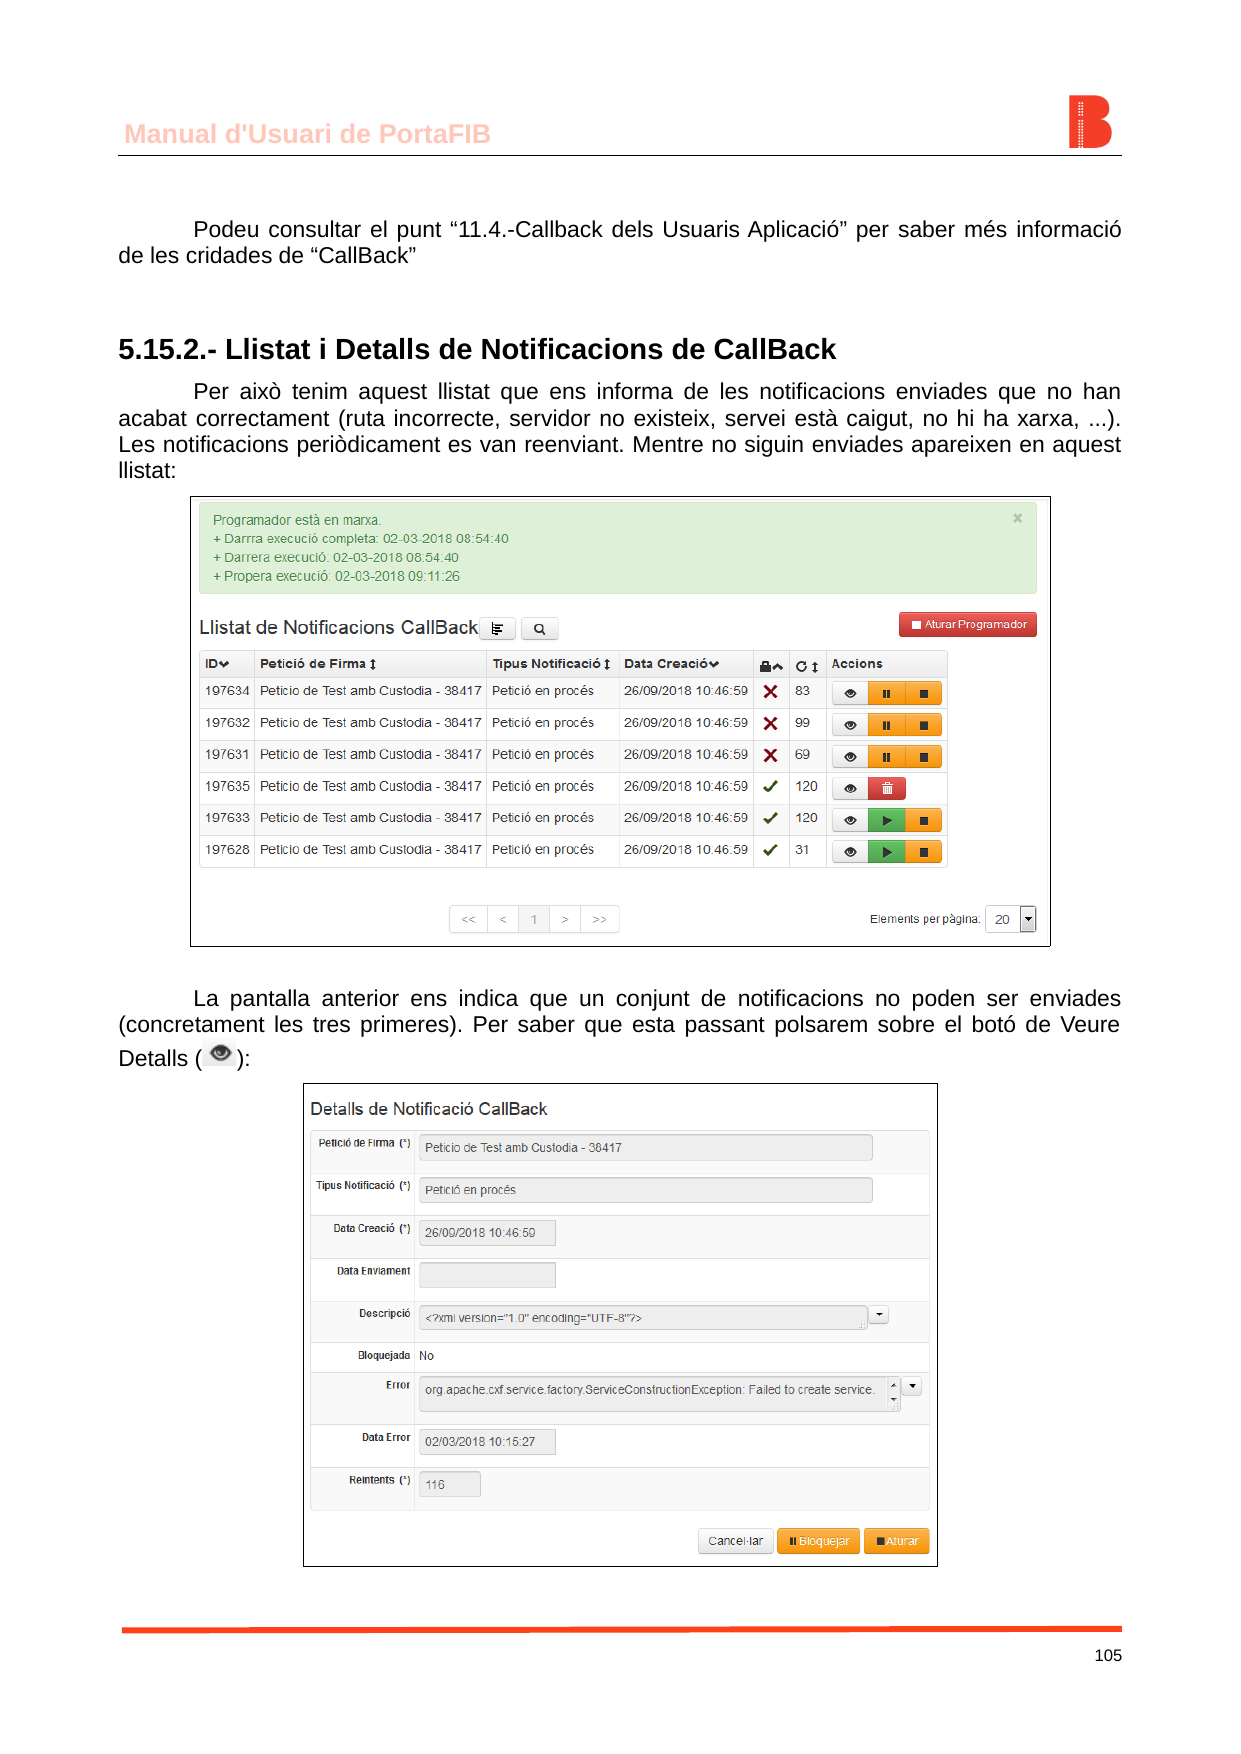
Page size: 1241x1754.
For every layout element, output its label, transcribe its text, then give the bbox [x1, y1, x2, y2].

subtitle Llistat i Detalls de Notificacions de CallBack [118, 332, 1122, 366]
text Per això tenim aquest llistat que ens informa de les notificacions enviades que no han acabat correctament (ruta incorrecte, servidor no existeix, servei està caigut, no hi ha xarxa, ...). Les notificacions periòdicament es van reenviant. Mentre no siguin enviades apareixen en aquest llistat: [118, 378, 1122, 484]
text Podeu consultar el punt “11.4.-Callback dels Usuaris Aplicació” per saber més informació de les cridades de “CallBack” [118, 216, 1122, 268]
text La pantalla anterior ens indica que un conjunt de notificacions no poden ser enviades (concretament les tres primeres). Per saber que esta passant polsarem sobre el botó de Veure Detalls (): [118, 985, 1122, 1071]
picture [202, 1037, 237, 1066]
picture [192, 499, 1048, 944]
picture [306, 1086, 935, 1564]
picture [1063, 94, 1117, 150]
